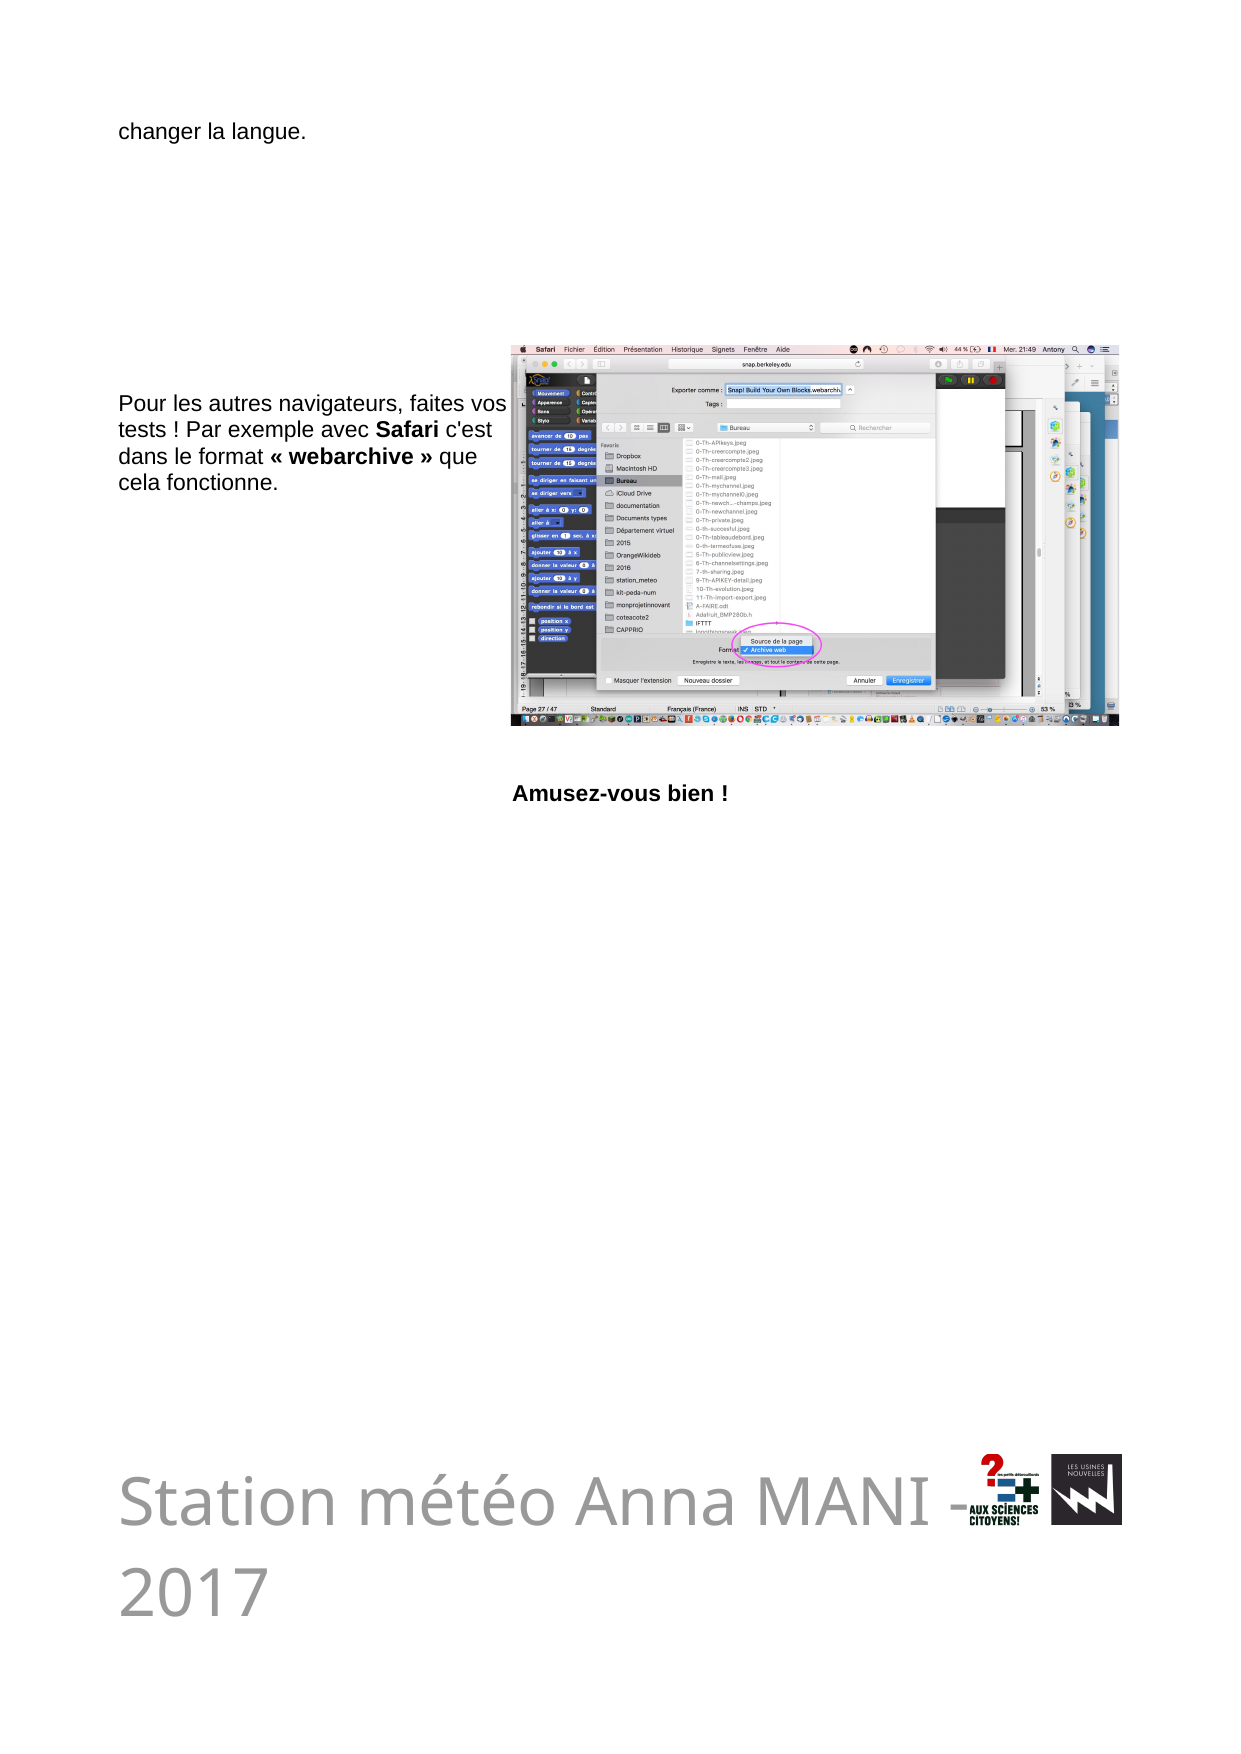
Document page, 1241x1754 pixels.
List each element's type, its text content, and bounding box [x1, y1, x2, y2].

text Pour les autres navigateurs, faites vos tests ! Par exemple avec Safari c'est dans le format « webarchive » que cela fonctionne. [118, 390, 510, 496]
picture [510, 345, 1120, 726]
text changer la langue. [118, 118, 1122, 144]
picture [1051, 1454, 1122, 1525]
text Amusez-vous bien ! [118, 780, 1122, 806]
picture [969, 1454, 1039, 1526]
